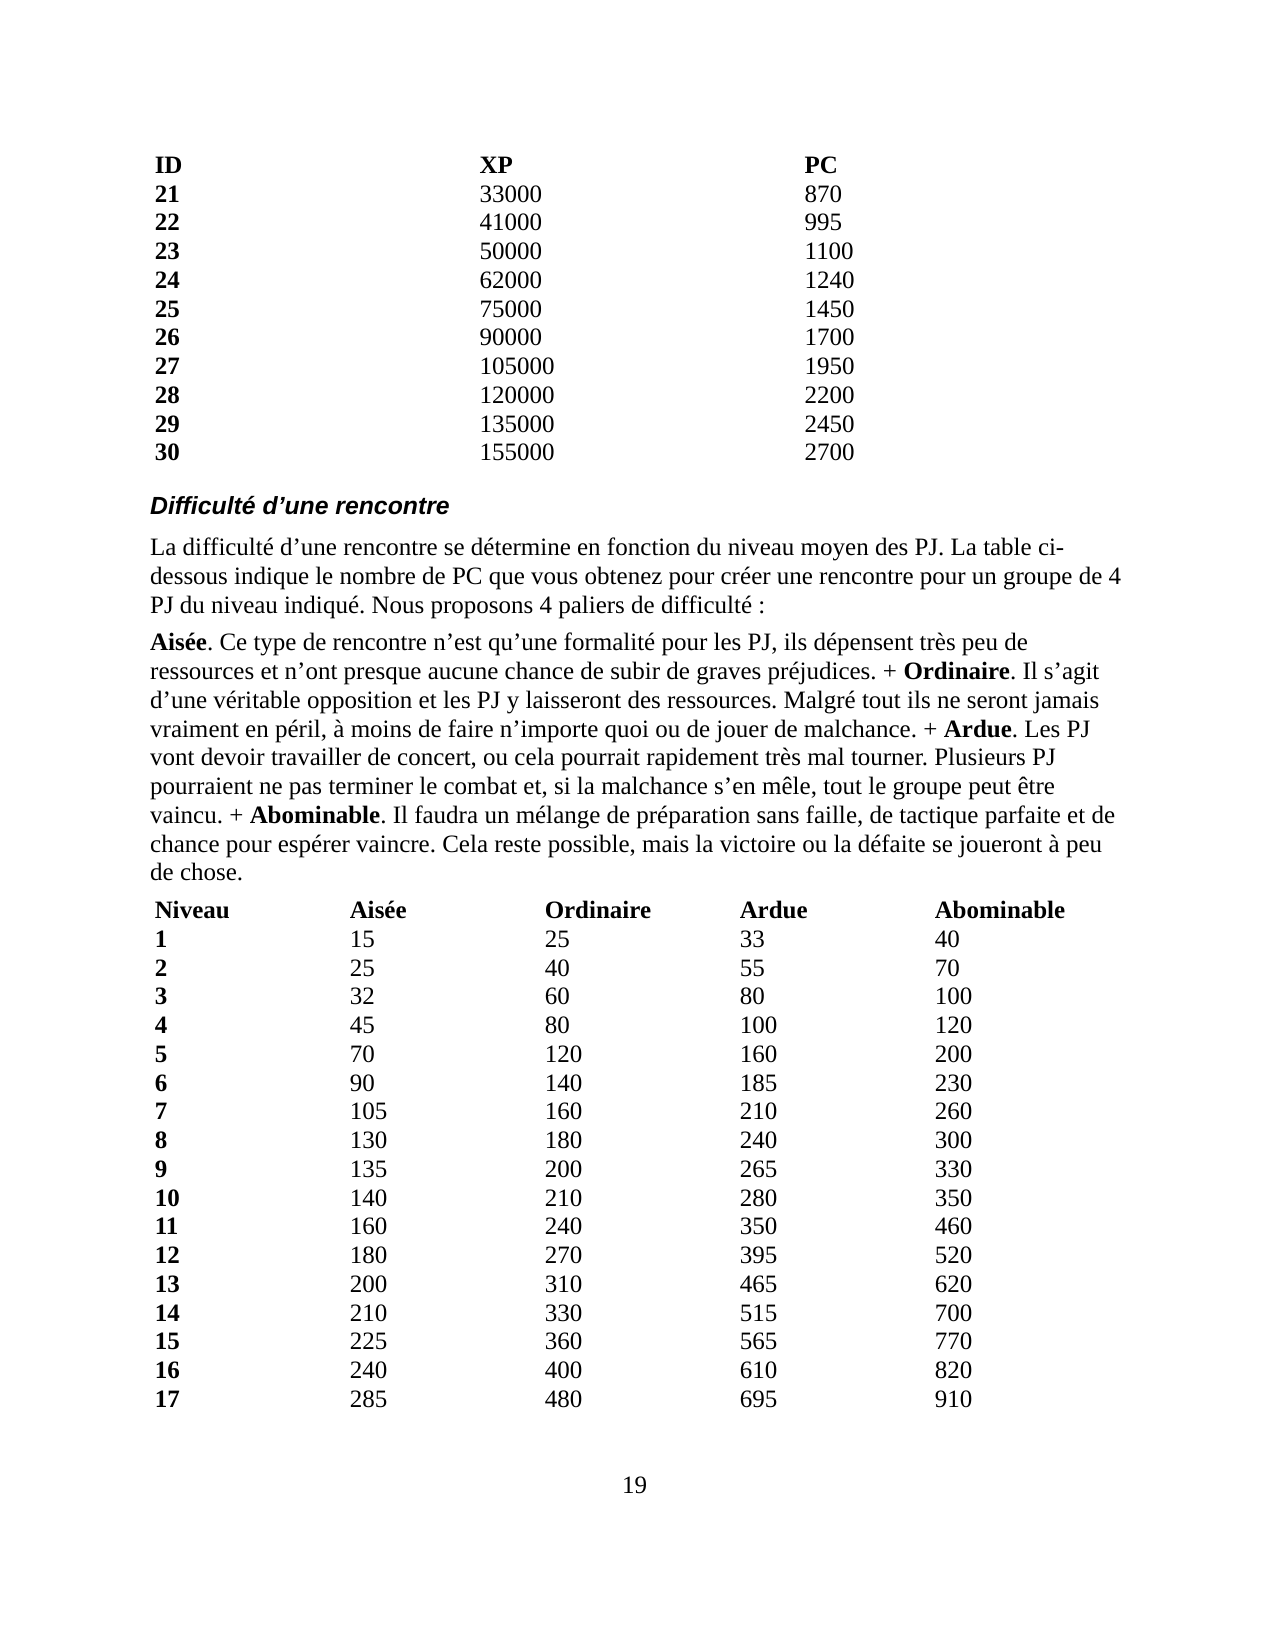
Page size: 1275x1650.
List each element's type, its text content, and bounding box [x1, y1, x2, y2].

table_cell 310 [540, 1269, 735, 1298]
subtitle Difficulté d’une rencontre [150, 491, 1125, 520]
table_header Ordinaire [540, 895, 735, 924]
table_cell 70 [345, 1039, 540, 1068]
table_cell 230 [930, 1068, 1125, 1096]
table_cell 185 [735, 1068, 930, 1096]
table_cell 25 [540, 924, 735, 953]
table_cell 350 [930, 1183, 1125, 1211]
table_cell 395 [735, 1240, 930, 1269]
table_cell 12 [150, 1240, 345, 1269]
table_cell 25 [150, 294, 475, 322]
text La difficulté d’une rencontre se détermine en fonction du niveau moyen des PJ. La table ci-dessous indique le nombre de PC que vous obtenez pour créer une rencontre pour un groupe de 4 PJ du niveau indiqué. Nous proposons 4 paliers de difficulté : [150, 532, 1125, 618]
table_cell 6 [150, 1068, 345, 1096]
table_cell 80 [735, 981, 930, 1010]
table_cell 70 [930, 953, 1125, 981]
table_cell 41000 [475, 208, 800, 236]
table_cell 180 [345, 1240, 540, 1269]
table_cell 90000 [475, 323, 800, 351]
table_cell 21 [150, 179, 475, 207]
table_cell 330 [540, 1298, 735, 1326]
table_cell 200 [345, 1269, 540, 1298]
table_cell 17 [150, 1384, 345, 1413]
table_header Abominable [930, 895, 1125, 924]
table_cell 100 [735, 1010, 930, 1039]
table_cell 75000 [475, 294, 800, 322]
table_header Ardue [735, 895, 930, 924]
table_cell 30 [150, 438, 475, 466]
table_cell 62000 [475, 265, 800, 294]
table_cell 270 [540, 1240, 735, 1269]
table_cell 695 [735, 1384, 930, 1413]
table_cell 1950 [800, 351, 1125, 380]
table_cell 22 [150, 208, 475, 236]
table_cell 620 [930, 1269, 1125, 1298]
table_cell 610 [735, 1355, 930, 1384]
table_cell 25 [345, 953, 540, 981]
table_cell 155000 [475, 438, 800, 466]
table_cell 820 [930, 1355, 1125, 1384]
table_cell 300 [930, 1125, 1125, 1154]
table_cell 285 [345, 1384, 540, 1413]
table_header Aisée [345, 895, 540, 924]
table_cell 120 [930, 1010, 1125, 1039]
table_cell 460 [930, 1211, 1125, 1240]
table_cell 14 [150, 1298, 345, 1326]
table_cell 27 [150, 351, 475, 380]
table_cell 33 [735, 924, 930, 953]
table_cell 105000 [475, 351, 800, 380]
table_cell 400 [540, 1355, 735, 1384]
table_cell 24 [150, 265, 475, 294]
table_cell 2700 [800, 438, 1125, 466]
table_cell 130 [345, 1125, 540, 1154]
table_cell 1100 [800, 236, 1125, 265]
table_cell 330 [930, 1154, 1125, 1183]
table_cell 3 [150, 981, 345, 1010]
table_header XP [475, 150, 800, 179]
table_cell 995 [800, 208, 1125, 236]
table_cell 80 [540, 1010, 735, 1039]
table_cell 1 [150, 924, 345, 953]
table_cell 210 [735, 1096, 930, 1125]
table_cell 105 [345, 1096, 540, 1125]
table_cell 40 [930, 924, 1125, 953]
table_cell 280 [735, 1183, 930, 1211]
table_cell 2200 [800, 380, 1125, 409]
table_cell 26 [150, 323, 475, 351]
table_cell 465 [735, 1269, 930, 1298]
table_cell 515 [735, 1298, 930, 1326]
table_cell 240 [345, 1355, 540, 1384]
table_cell 260 [930, 1096, 1125, 1125]
table_cell 265 [735, 1154, 930, 1183]
table_cell 200 [930, 1039, 1125, 1068]
table_cell 15 [150, 1326, 345, 1355]
table_cell 7 [150, 1096, 345, 1125]
table_cell 225 [345, 1326, 540, 1355]
table_cell 910 [930, 1384, 1125, 1413]
table_cell 480 [540, 1384, 735, 1413]
table_cell 870 [800, 179, 1125, 207]
table_cell 770 [930, 1326, 1125, 1355]
table_cell 33000 [475, 179, 800, 207]
table_cell 565 [735, 1326, 930, 1355]
table_header PC [800, 150, 1125, 179]
table_cell 2 [150, 953, 345, 981]
table_cell 100 [930, 981, 1125, 1010]
table_cell 90 [345, 1068, 540, 1096]
table_cell 2450 [800, 409, 1125, 437]
table_cell 160 [540, 1096, 735, 1125]
table_cell 140 [540, 1068, 735, 1096]
table_cell 240 [735, 1125, 930, 1154]
table_cell 40 [540, 953, 735, 981]
table_cell 160 [735, 1039, 930, 1068]
table_cell 11 [150, 1211, 345, 1240]
table_cell 13 [150, 1269, 345, 1298]
table_cell 700 [930, 1298, 1125, 1326]
table_cell 240 [540, 1211, 735, 1240]
text Aisée. Ce type de rencontre n’est qu’une formalité pour les PJ, ils dépensent très peu de ressources et n’ont presque aucune chance de subir de graves préjudices. + Ordinaire. Il s’agit d’une véritable opposition et les PJ y laisseront des ressources. Malgré tout ils ne seront jamais vraiment en péril, à moins de faire n’importe quoi ou de jouer de malchance. + Ardue. Les PJ vont devoir travailler de concert, ou cela pourrait rapidement très mal tourner. Plusieurs PJ pourraient ne pas terminer le combat et, si la malchance s’en mêle, tout le groupe peut être vaincu. + Abominable. Il faudra un mélange de préparation sans faille, de tactique parfaite et de chance pour espérer vaincre. Cela reste possible, mais la victoire ou la défaite se joueront à peu de chose. [150, 627, 1125, 886]
table_header Niveau [150, 895, 345, 924]
table_cell 140 [345, 1183, 540, 1211]
table_cell 1700 [800, 323, 1125, 351]
table_cell 210 [345, 1298, 540, 1326]
table_cell 16 [150, 1355, 345, 1384]
table_cell 15 [345, 924, 540, 953]
table_cell 8 [150, 1125, 345, 1154]
table_cell 120000 [475, 380, 800, 409]
table_cell 10 [150, 1183, 345, 1211]
table_cell 32 [345, 981, 540, 1010]
table_header ID [150, 150, 475, 179]
table_cell 135000 [475, 409, 800, 437]
table_cell 9 [150, 1154, 345, 1183]
table_cell 60 [540, 981, 735, 1010]
table_cell 55 [735, 953, 930, 981]
table_cell 4 [150, 1010, 345, 1039]
table_cell 360 [540, 1326, 735, 1355]
table_cell 520 [930, 1240, 1125, 1269]
table_cell 45 [345, 1010, 540, 1039]
table_cell 50000 [475, 236, 800, 265]
table_cell 29 [150, 409, 475, 437]
table_cell 135 [345, 1154, 540, 1183]
table_cell 200 [540, 1154, 735, 1183]
table_cell 210 [540, 1183, 735, 1211]
table_cell 180 [540, 1125, 735, 1154]
table_cell 120 [540, 1039, 735, 1068]
table_cell 5 [150, 1039, 345, 1068]
table_cell 160 [345, 1211, 540, 1240]
table_cell 350 [735, 1211, 930, 1240]
table_cell 23 [150, 236, 475, 265]
table_cell 28 [150, 380, 475, 409]
table_cell 1450 [800, 294, 1125, 322]
table_cell 1240 [800, 265, 1125, 294]
